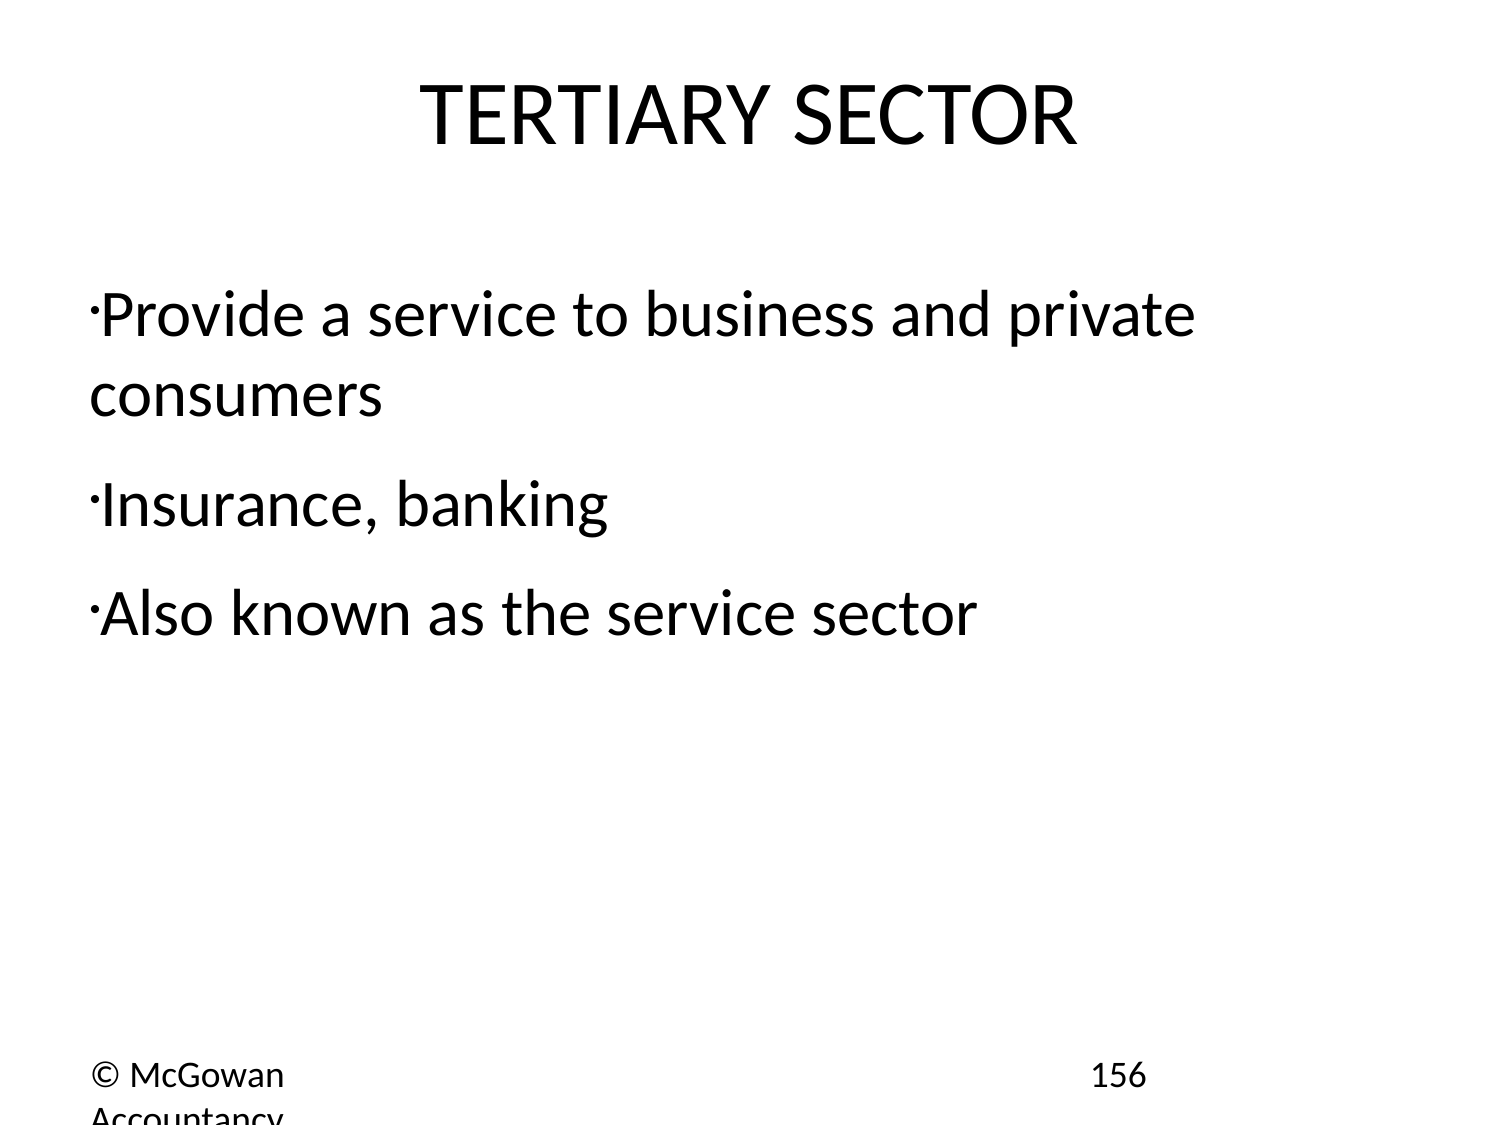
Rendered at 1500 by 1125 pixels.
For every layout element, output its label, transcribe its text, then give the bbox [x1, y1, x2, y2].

list Provide a service to business and private consumers Insurance, banking Also known as the service sector [75, 262, 1425, 1005]
text_box [1074, 1042, 1425, 1103]
text_box © McGowan Accountancy Services [75, 1042, 425, 1103]
title TERTIARY SECTOR [75, 45, 1425, 233]
